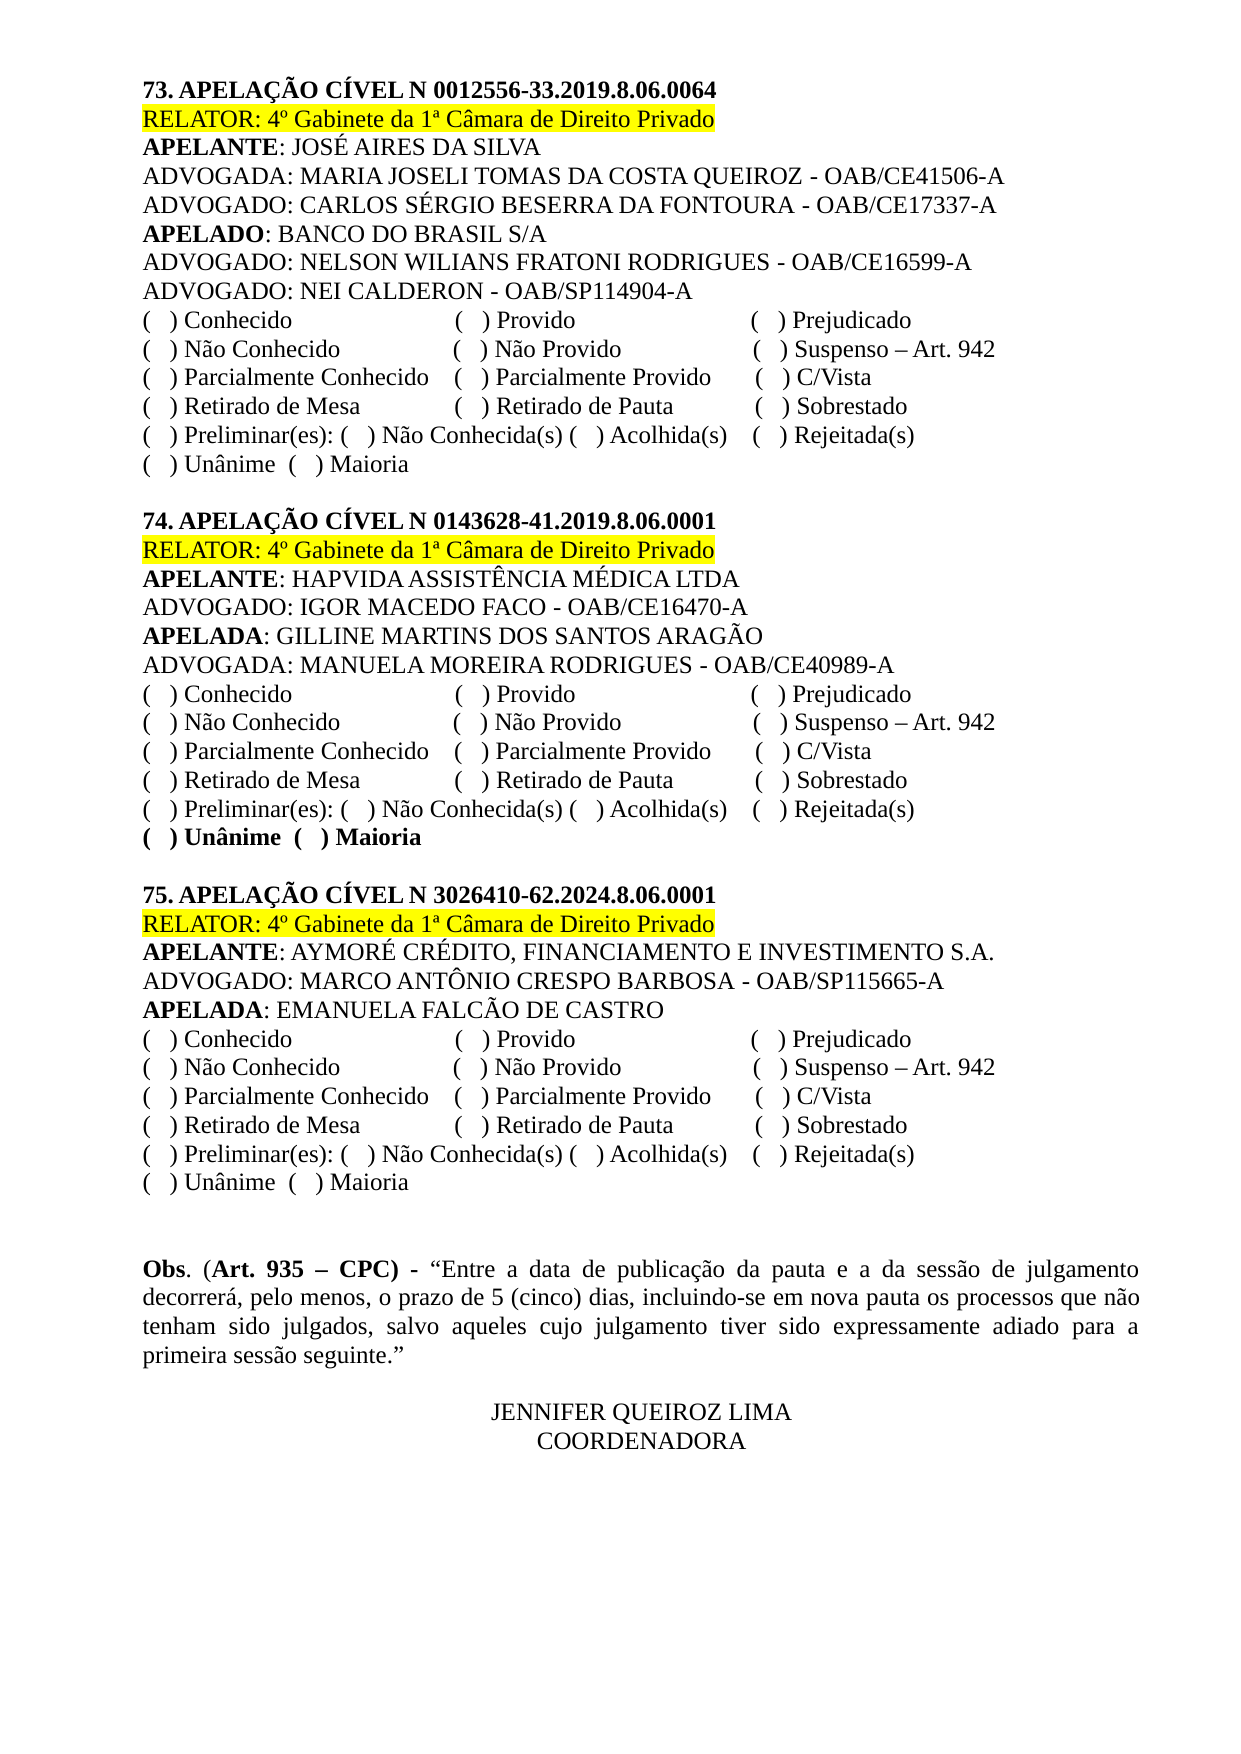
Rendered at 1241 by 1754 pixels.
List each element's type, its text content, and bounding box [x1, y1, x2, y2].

text ( ) Não Conhecido ( ) Não Provido ( ) Suspenso – Art. 942 [142, 334, 1141, 362]
text ( ) Unânime ( ) Maioria [142, 449, 1141, 477]
text ( ) Preliminar(es): ( ) Não Conhecida(s) ( ) Acolhida(s) ( ) Rejeitada(s) [142, 420, 1141, 449]
text 74. APELAÇÃO CÍVEL N 0143628-41.2019.8.06.0001 RELATOR: 4º Gabinete da 1ª Câmara de Direito Privado APELANTE: HAPVIDA ASSISTÊNCIA MÉDICA LTDA ADVOGADO: IGOR MACEDO FACO - OAB/CE16470-A APELADA: GILLINE MARTINS DOS SANTOS ARAGÃO ADVOGADA: MANUELA MOREIRA RODRIGUES - OAB/CE40989-A ( ) Conhecido ( ) Provido ( ) Prejudicado [142, 506, 1141, 707]
text ( ) Não Conhecido ( ) Não Provido ( ) Suspenso – Art. 942 [142, 1052, 1141, 1081]
text ( ) Não Conhecido ( ) Não Provido ( ) Suspenso – Art. 942 [142, 707, 1141, 736]
text 75. APELAÇÃO CÍVEL N 3026410-62.2024.8.06.0001 RELATOR: 4º Gabinete da 1ª Câmara de Direito Privado APELANTE: AYMORÉ CRÉDITO, FINANCIAMENTO E INVESTIMENTO S.A. ADVOGADO: MARCO ANTÔNIO CRESPO BARBOSA - OAB/SP115665-A APELADA: EMANUELA FALCÃO DE CASTRO ( ) Conhecido ( ) Provido ( ) Prejudicado [142, 880, 1141, 1052]
text ( ) Preliminar(es): ( ) Não Conhecida(s) ( ) Acolhida(s) ( ) Rejeitada(s) [142, 1139, 1141, 1167]
text COORDENADORA [142, 1426, 1141, 1455]
text ( ) Retirado de Mesa ( ) Retirado de Pauta ( ) Sobrestado [142, 391, 1141, 420]
text ( ) Unânime ( ) Maioria [142, 822, 1141, 851]
text ( ) Unânime ( ) Maioria [142, 1167, 1141, 1196]
text ( ) Retirado de Mesa ( ) Retirado de Pauta ( ) Sobrestado [142, 1110, 1141, 1139]
text JENNIFER QUEIROZ LIMA [142, 1397, 1141, 1426]
text ( ) Retirado de Mesa ( ) Retirado de Pauta ( ) Sobrestado [142, 765, 1141, 794]
text ( ) Parcialmente Conhecido ( ) Parcialmente Provido ( ) C/Vista [142, 362, 1141, 391]
text ( ) Parcialmente Conhecido ( ) Parcialmente Provido ( ) C/Vista [142, 736, 1141, 765]
text ( ) Parcialmente Conhecido ( ) Parcialmente Provido ( ) C/Vista [142, 1081, 1141, 1110]
text Obs. (Art. 935 – CPC) - “Entre a data de publicação da pauta e a da sessão de julgamento decorrerá, pelo menos, o prazo de 5 (cinco) dias, incluindo-se em nova pauta os processos que não tenham sido julgados, salvo aqueles cujo julgamento tiver sido expressamente adiado para a primeira sessão seguinte.” [142, 1254, 1141, 1369]
text ( ) Preliminar(es): ( ) Não Conhecida(s) ( ) Acolhida(s) ( ) Rejeitada(s) [142, 794, 1141, 822]
text 73. APELAÇÃO CÍVEL N 0012556-33.2019.8.06.0064 RELATOR: 4º Gabinete da 1ª Câmara de Direito Privado APELANTE: JOSÉ AIRES DA SILVA ADVOGADA: MARIA JOSELI TOMAS DA COSTA QUEIROZ - OAB/CE41506-A ADVOGADO: CARLOS SÉRGIO BESERRA DA FONTOURA - OAB/CE17337-A APELADO: BANCO DO BRASIL S/A ADVOGADO: NELSON WILIANS FRATONI RODRIGUES - OAB/CE16599-A ADVOGADO: NEI CALDERON - OAB/SP114904-A ( ) Conhecido ( ) Provido ( ) Prejudicado [142, 75, 1141, 334]
